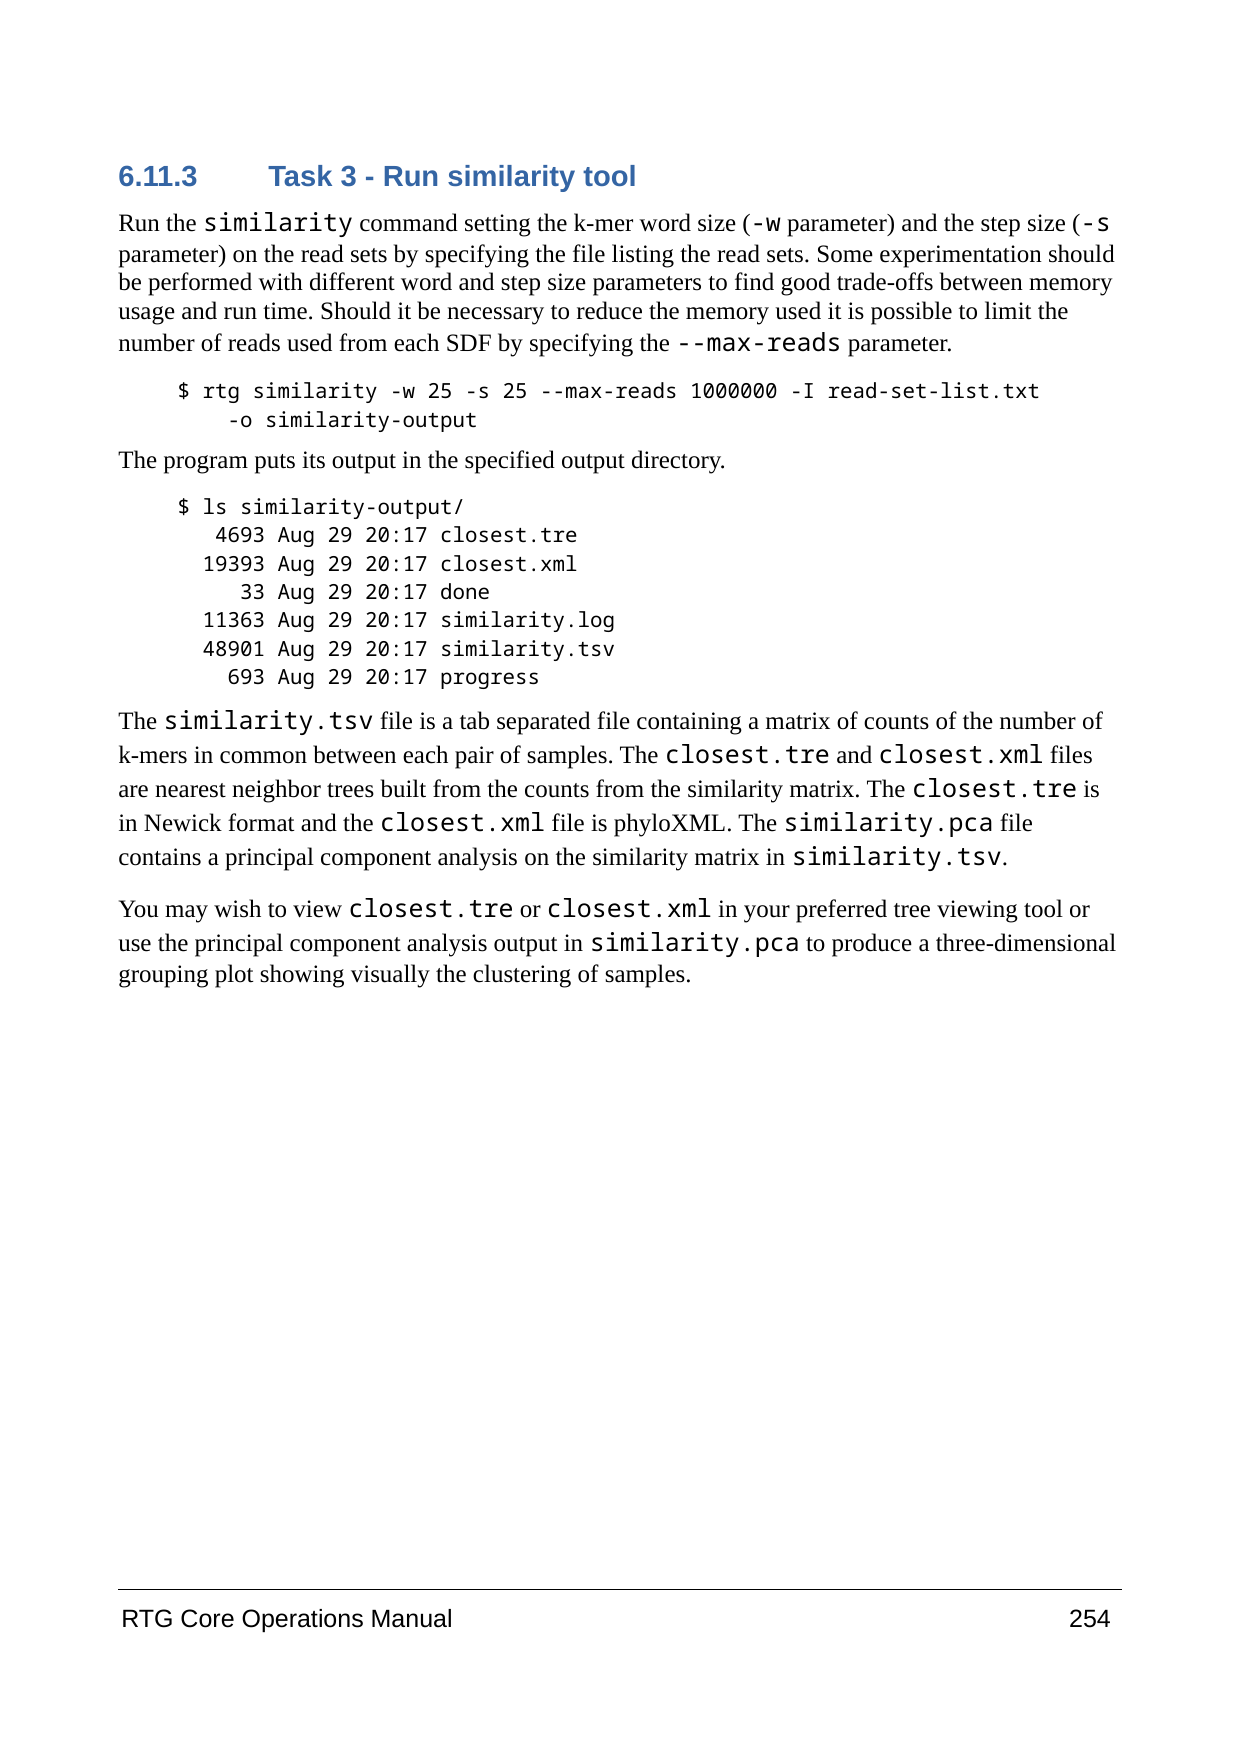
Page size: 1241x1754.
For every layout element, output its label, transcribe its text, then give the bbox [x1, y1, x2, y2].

text -o similarity-output [177, 405, 1122, 433]
text $ rtg similarity -w 25 -s 25 --max-reads 1000000 -I read-set-list.txt [177, 377, 1122, 405]
text 11363 Aug 29 20:17 similarity.log [177, 606, 1122, 634]
text The program puts its output in the specified output directory. [118, 445, 1122, 474]
text 48901 Aug 29 20:17 similarity.tsv [177, 634, 1122, 662]
text You may wish to view closest.tre or closest.xml in your preferred tree viewing tool or use the principal component analysis output in similarity.pca to produce a three-dimensional grouping plot showing visually the clustering of samples. [118, 891, 1122, 987]
text The similarity.tsv file is a tab separated file containing a matrix of counts of the number of k-mers in common between each pair of samples. The closest.tre and closest.xml files are nearest neighbor trees built from the counts from the similarity matrix. The closest.tre is in Newick format and the closest.xml file is phyloXML. The similarity.pca file contains a principal component analysis on the similarity matrix in similarity.tsv. [118, 703, 1122, 873]
text 4693 Aug 29 20:17 closest.tre [177, 520, 1122, 549]
text 693 Aug 29 20:17 progress [177, 662, 1122, 691]
text $ ls similarity-output/ [177, 492, 1122, 520]
text Run the similarity command setting the k-mer word size (-w parameter) and the step size (-s parameter) on the read sets by specifying the file listing the read sets. Some experimentation should be performed with different word and step size parameters to find good trade-offs between memory usage and run time. Should it be necessary to reduce the memory used it is possible to limit the number of reads used from each SDF by specifying the --max-reads parameter. [118, 204, 1122, 359]
text 19393 Aug 29 20:17 closest.xml [177, 549, 1122, 577]
text 33 Aug 29 20:17 done [177, 577, 1122, 606]
subtitle Task 3 - Run similarity tool [118, 159, 1122, 192]
